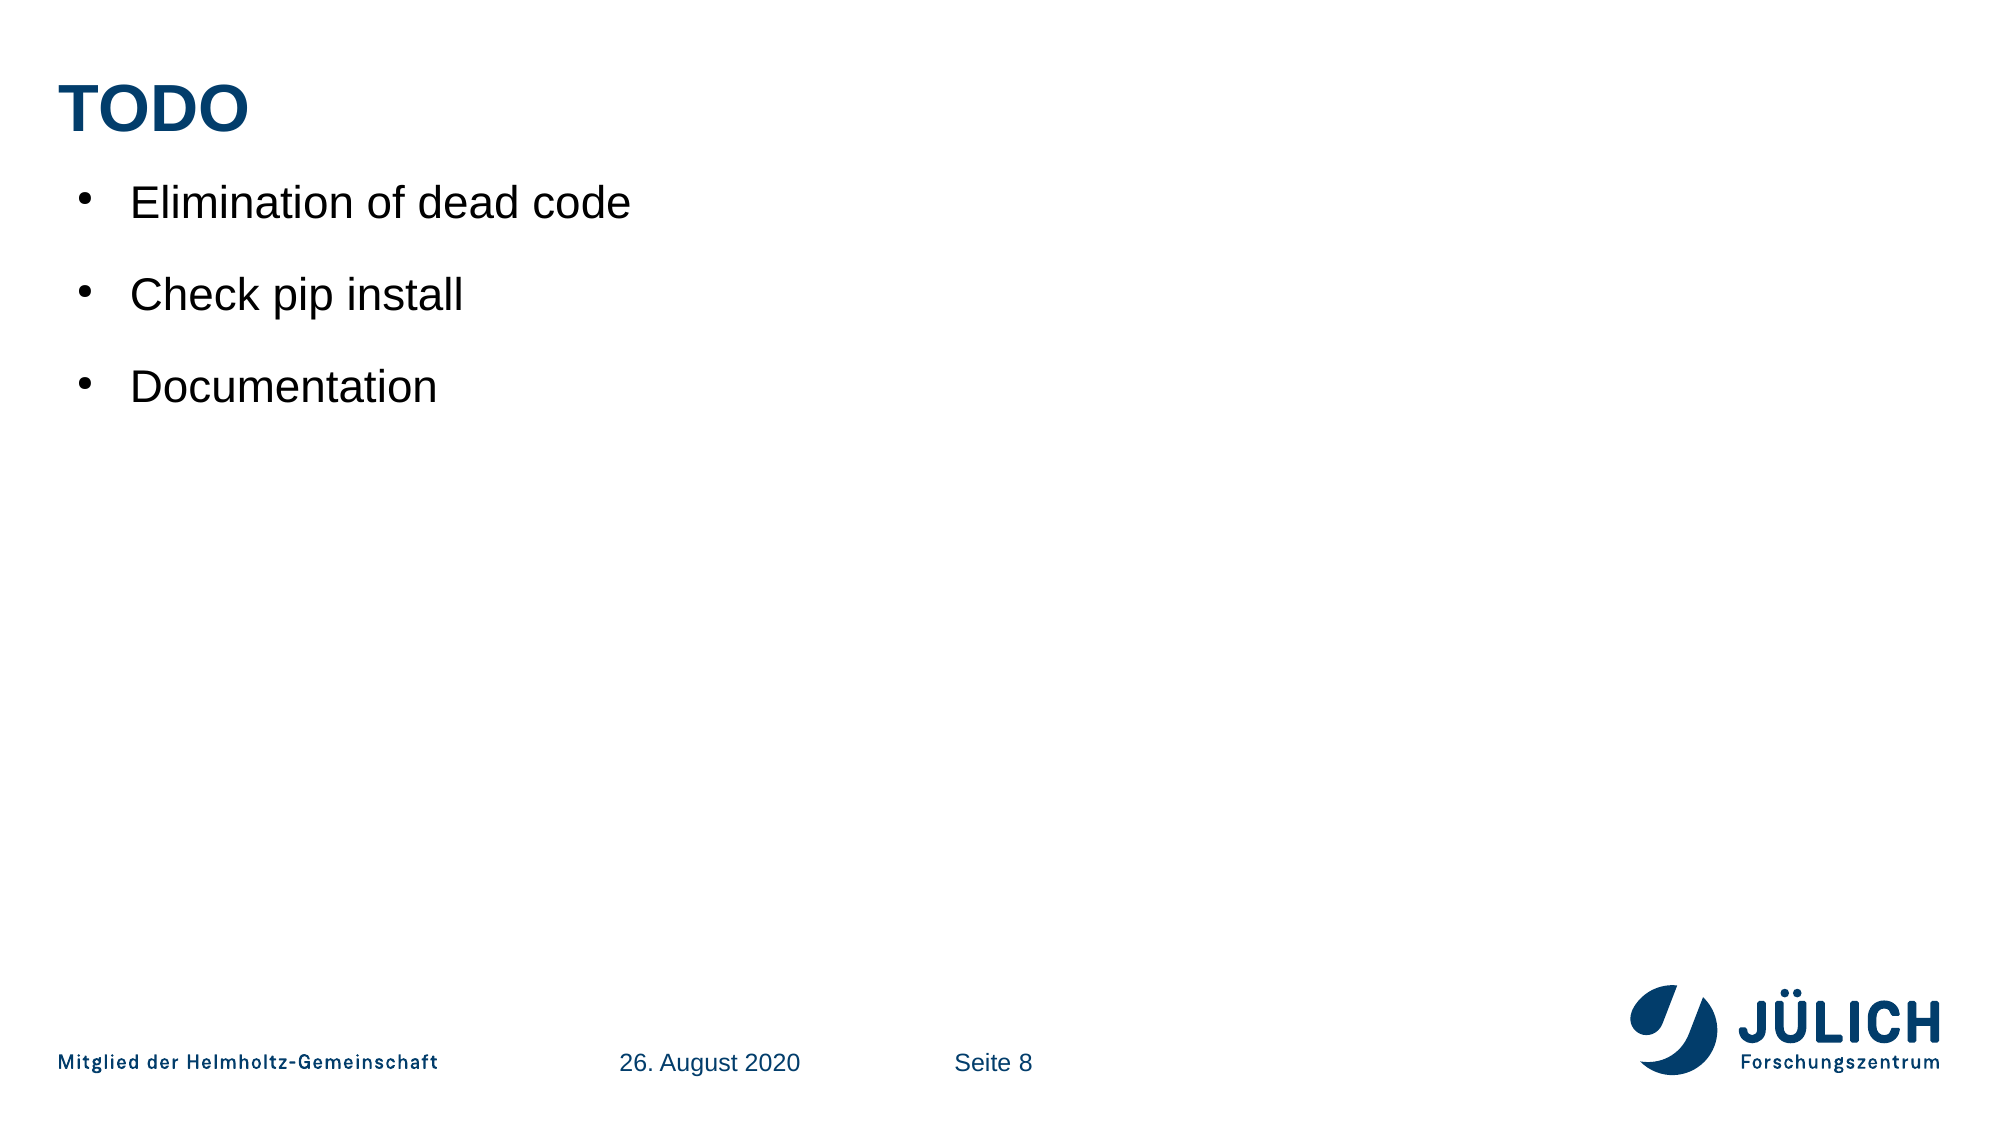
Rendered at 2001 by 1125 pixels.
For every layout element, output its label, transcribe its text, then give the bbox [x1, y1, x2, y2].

list Elimination of dead code Check pip install Documentation [59, 164, 1938, 948]
slide_number Seite 8 [954, 1046, 1073, 1084]
title todo [59, 53, 1938, 164]
slide_number 26. August 2020 [619, 1046, 882, 1084]
